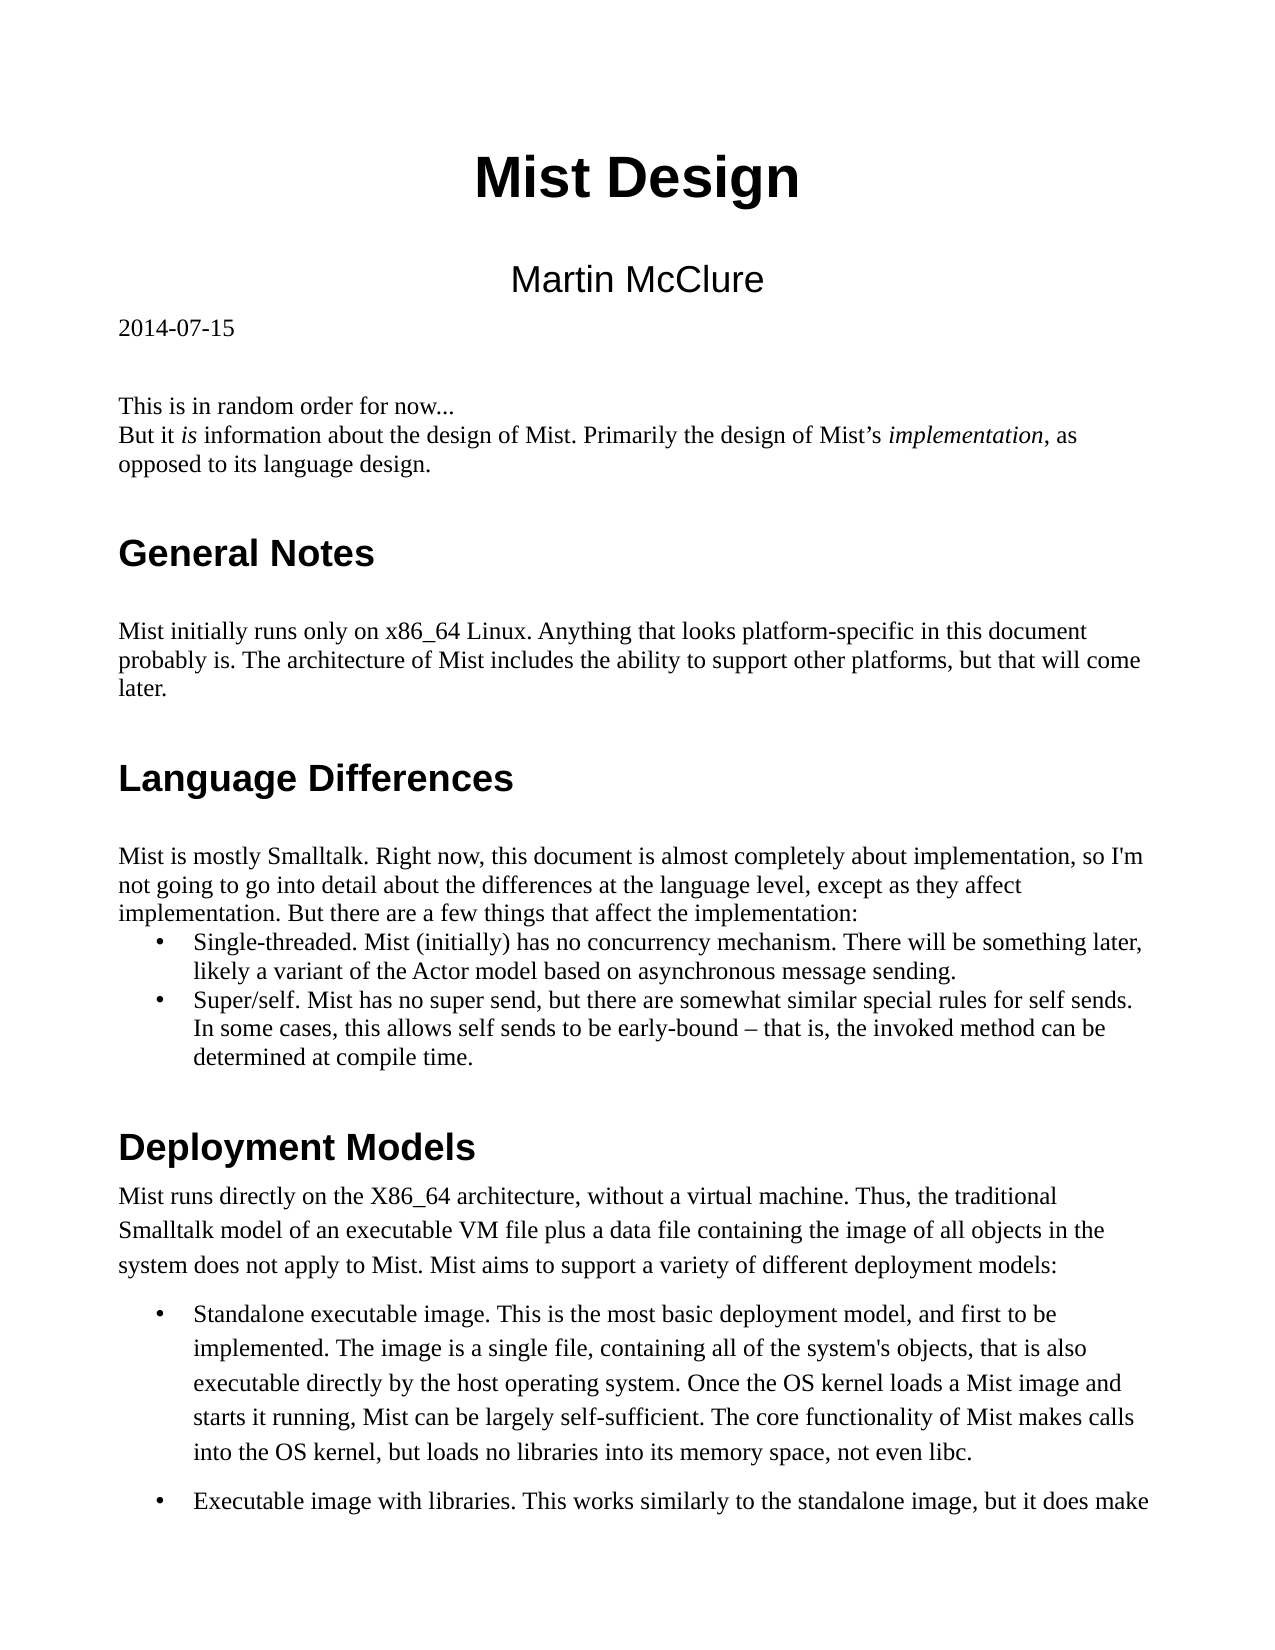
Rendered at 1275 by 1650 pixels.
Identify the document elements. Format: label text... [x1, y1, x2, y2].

list Executable image with libraries. This works similarly to the standalone image, but it does make [156, 1486, 1157, 1514]
text Mist runs directly on the X86_64 architecture, without a virtual machine. Thus, the traditional Smalltalk model of an executable VM file plus a data file containing the image of all objects in the system does not apply to Mist. Mist aims to support a variety of different deployment models: [118, 1181, 1157, 1278]
subtitle Deployment Models [118, 1125, 1157, 1168]
list Single-threaded. Mist (initially) has no concurrency mechanism. There will be something later, likely a variant of the Actor model based on asynchronous message sending. [156, 927, 1157, 985]
list Standalone executable image. This is the most basic deployment model, and first to be implemented. The image is a single file, containing all of the system's objects, that is also executable directly by the host operating system. Once the OS kernel loads a Mist image and starts it running, Mist can be largely self-sufficient. The core functionality of Mist makes calls into the OS kernel, but loads no libraries into its memory space, not even libc. [156, 1299, 1157, 1466]
subtitle General Notes [118, 531, 1157, 575]
text Mist initially runs only on x86_64 Linux. Anything that looks platform-specific in this document probably is. The architecture of Mist includes the ability to support other platforms, but that will come later. [118, 616, 1157, 702]
text This is in random order for now... [118, 391, 1157, 420]
text 2014-07-15 [118, 313, 1157, 342]
title Mist Design [118, 143, 1157, 210]
subtitle Martin McClure [118, 258, 1157, 301]
list Super/self. Mist has no super send, but there are somewhat similar special rules for self sends. In some cases, this allows self sends to be early-bound – that is, the invoked method can be determined at compile time. [156, 985, 1157, 1071]
text But it is information about the design of Mist. Primarily the design of Mist’s implementation, as opposed to its language design. [118, 420, 1157, 477]
text Mist is mostly Smalltalk. Right now, this document is almost completely about implementation, so I'm not going to go into detail about the differences at the language level, except as they affect implementation. But there are a few things that affect the implementation: [118, 841, 1157, 927]
subtitle Language Differences [118, 756, 1157, 800]
